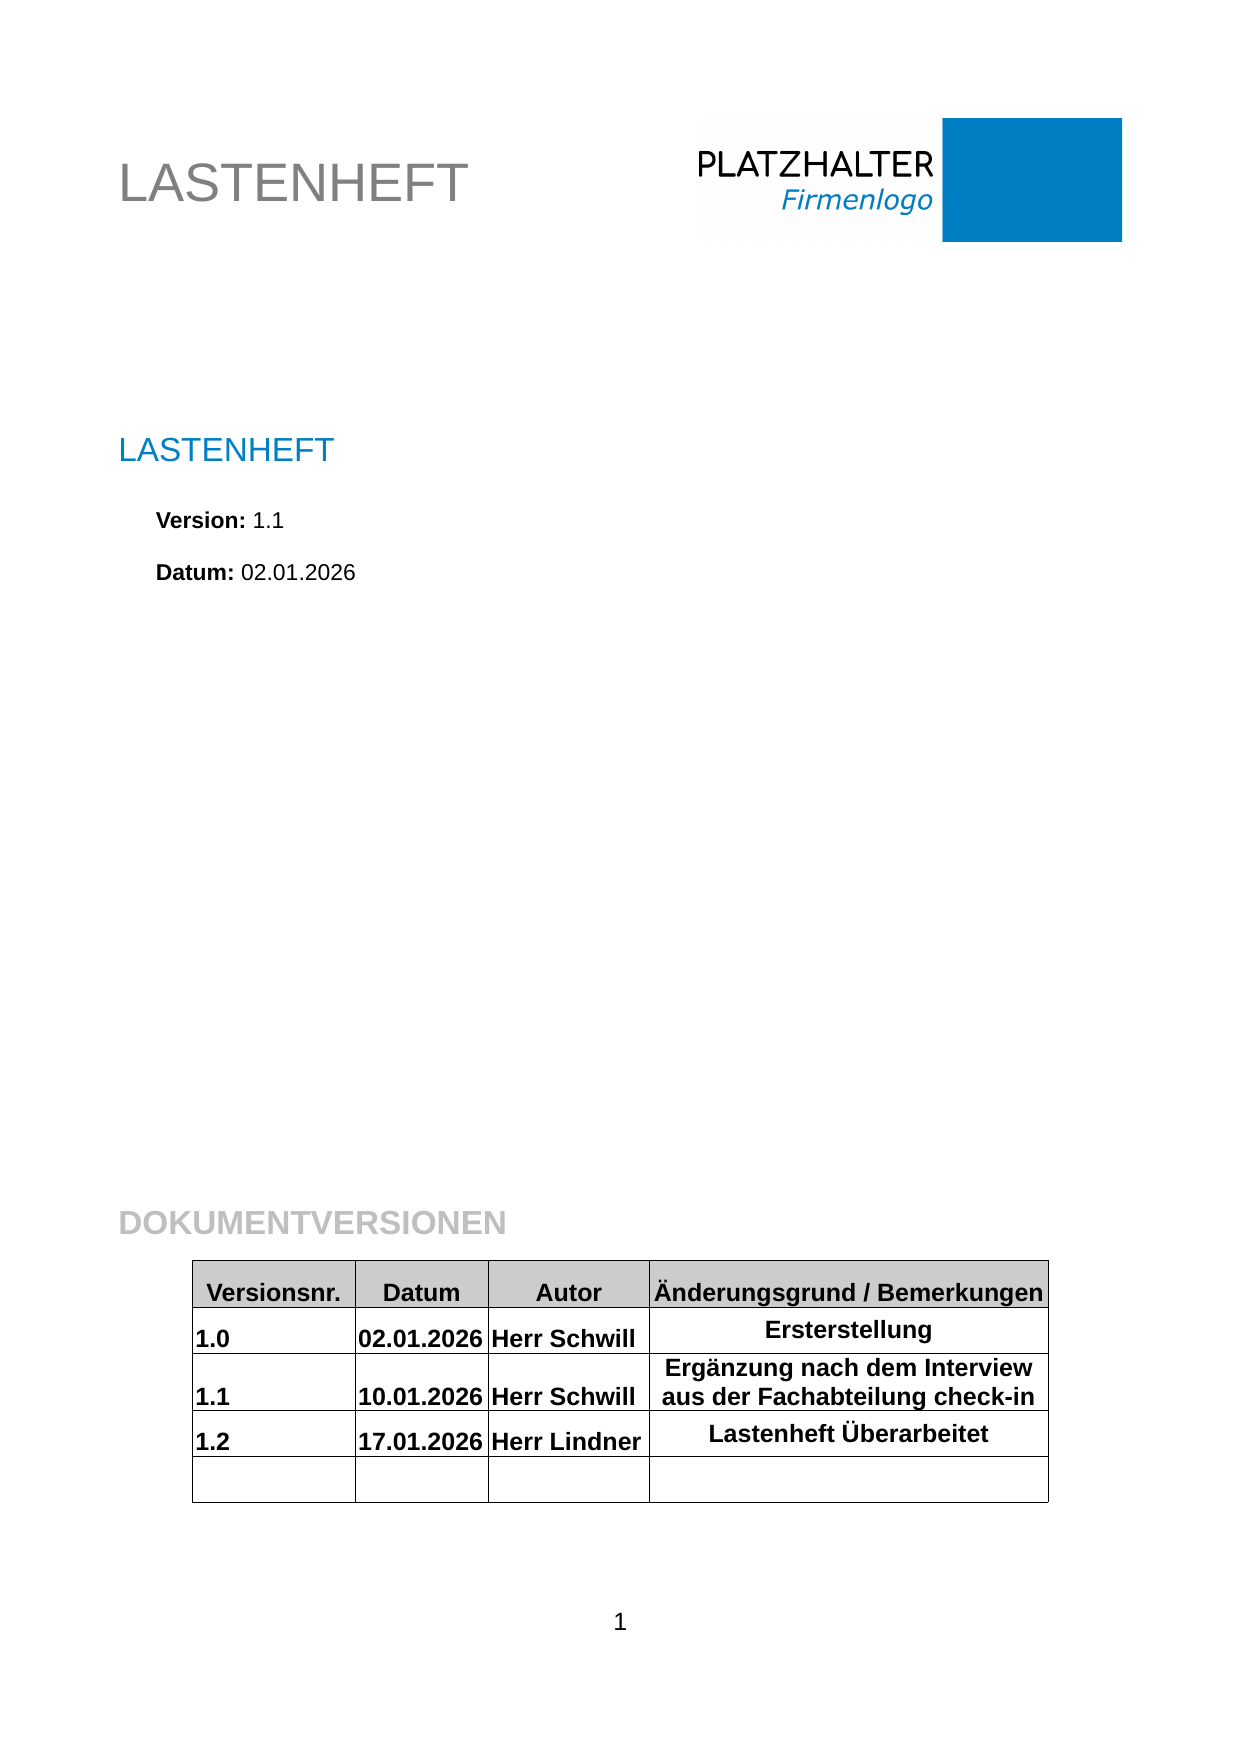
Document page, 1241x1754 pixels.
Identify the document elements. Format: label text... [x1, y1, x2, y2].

table_cell 1.0 [193, 1308, 355, 1353]
table_cell 10.01.2026 [356, 1354, 488, 1410]
table_cell 17.01.2026 [356, 1411, 488, 1456]
table_cell Ergänzung nach dem Interview aus der Fachabteilung check-in [650, 1354, 1048, 1410]
table_header Versionsnr. [193, 1261, 355, 1307]
table_cell [193, 1457, 355, 1502]
table_cell [650, 1457, 1048, 1502]
table_cell 1.1 [193, 1354, 355, 1410]
table_cell Herr Schwill [489, 1354, 649, 1410]
table_cell [489, 1457, 649, 1502]
table_cell Herr Schwill [489, 1308, 649, 1353]
text Datum: 02.01.2026 [156, 559, 1122, 586]
table_cell 02.01.2026 [356, 1308, 488, 1353]
picture [698, 118, 1123, 242]
table_header Autor [489, 1261, 649, 1307]
text Version: 1.1 [156, 507, 1122, 533]
table_cell Herr Lindner [489, 1411, 649, 1456]
subtitle DOKUMENTVERSIONEN [118, 1203, 1122, 1241]
table_header Datum [356, 1261, 488, 1307]
table_cell Lastenheft Überarbeitet [650, 1411, 1048, 1456]
text LASTENHEFT [118, 430, 1122, 468]
table_cell [356, 1457, 488, 1502]
table_header Änderungsgrund / Bemerkungen [650, 1261, 1048, 1307]
table_cell 1.2 [193, 1411, 355, 1456]
table_cell Ersterstellung [650, 1308, 1048, 1353]
